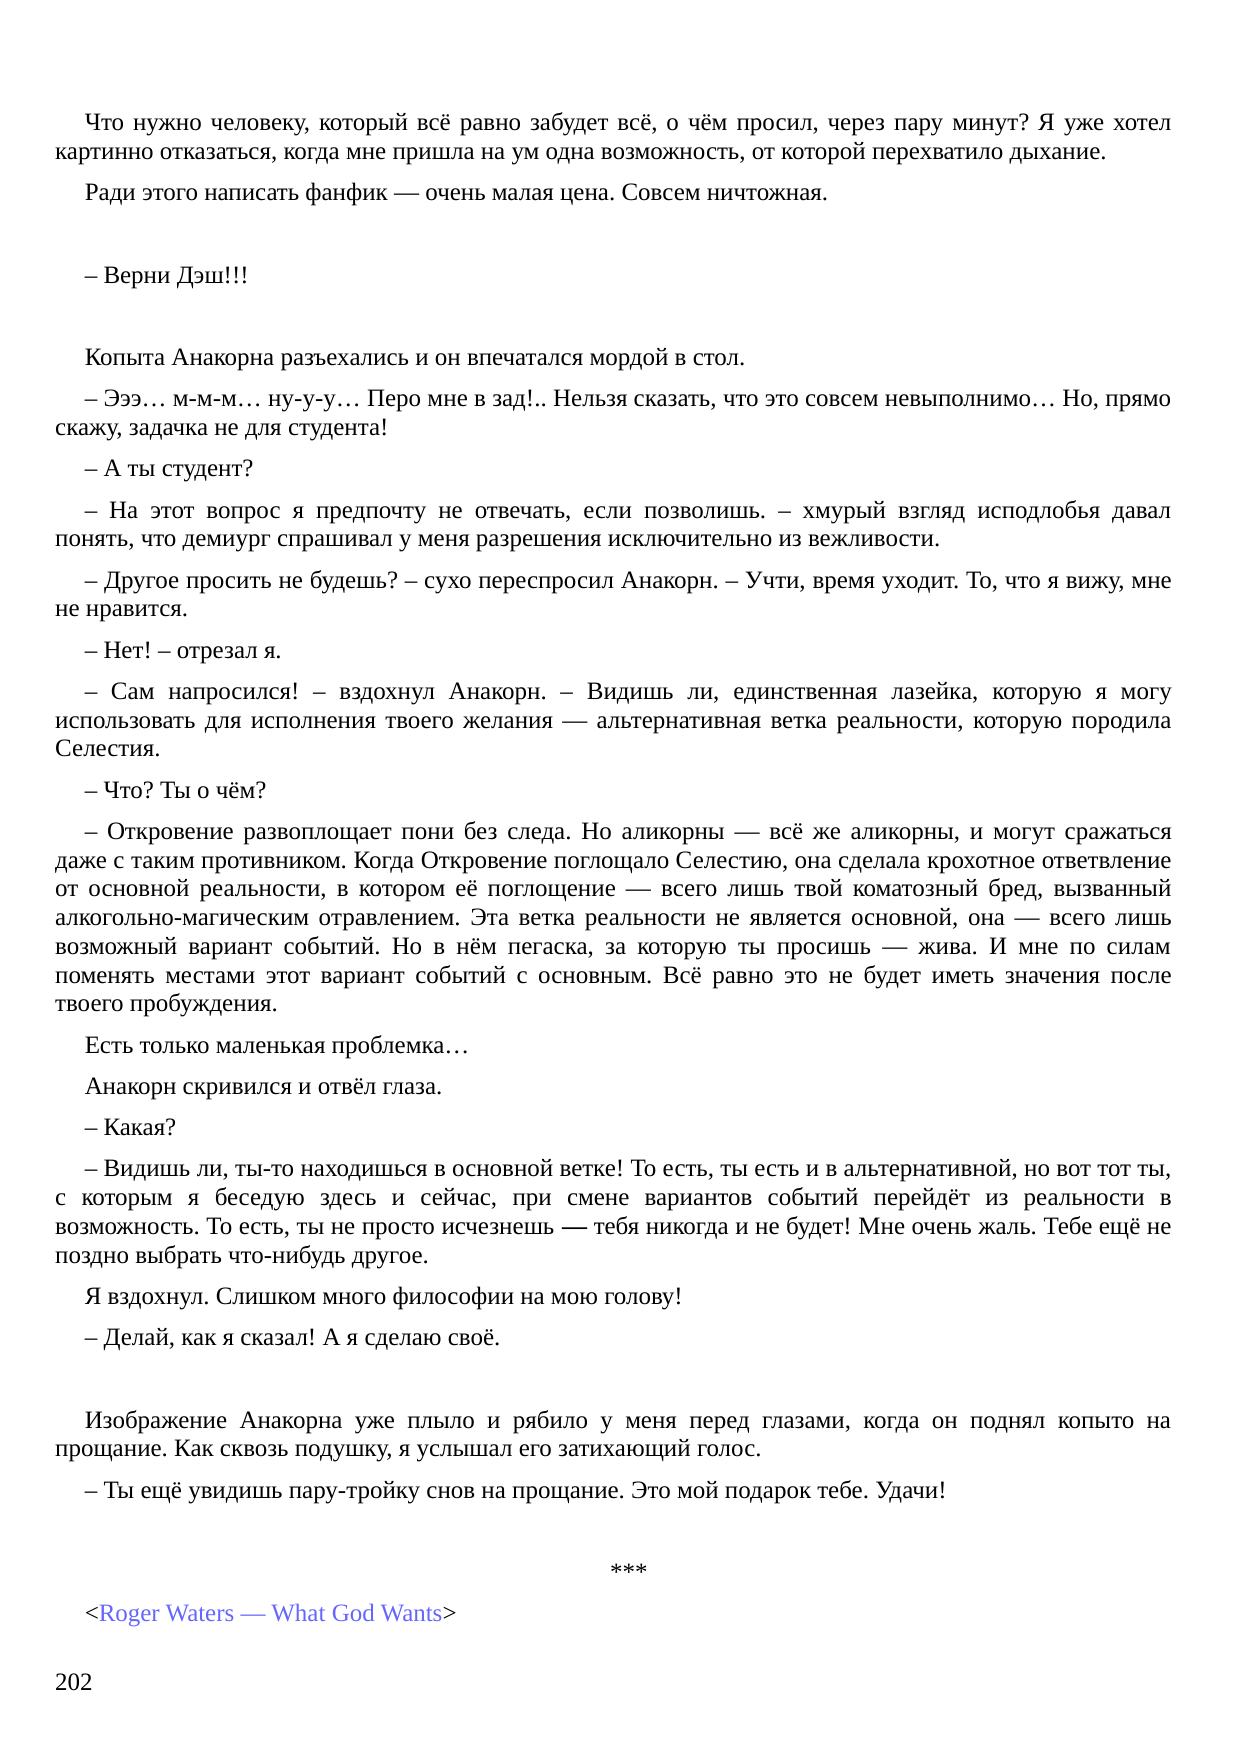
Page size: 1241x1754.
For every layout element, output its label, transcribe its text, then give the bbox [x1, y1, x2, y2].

text – Видишь ли, ты-то находишься в основной ветке! То есть, ты есть и в альтернативной, но вот тот ты, с которым я беседую здесь и сейчас, при смене вариантов событий перейдёт из реальности в возможность. То есть, ты не просто исчезнешь — тебя никогда и не будет! Мне очень жаль. Тебе ещё не поздно выбрать что-нибудь другое. [55, 1153, 1173, 1268]
text – Делай, как я сказал! А я сделаю своё. [55, 1322, 1173, 1351]
text Копыта Анакорна разъехались и он впечатался мордой в стол. [55, 342, 1173, 371]
text <Roger Waters — What God Wants> [55, 1598, 1173, 1627]
text *** [55, 1557, 1173, 1586]
text Что нужно человеку, который всё равно забудет всё, о чём просил, через пару минут? Я уже хотел картинно отказаться, когда мне пришла на ум одна возможность, от которой перехватило дыхание. [55, 107, 1173, 165]
text Анакорн скривился и отвёл глаза. [55, 1071, 1173, 1100]
text – Ты ещё увидишь пару-тройку снов на прощание. Это мой подарок тебе. Удачи! [55, 1475, 1173, 1503]
text Есть только маленькая проблемка… [55, 1030, 1173, 1058]
text – Другое просить не будешь? – сухо переспросил Анакорн. – Учти, время уходит. То, что я вижу, мне не нравится. [55, 565, 1173, 622]
text Ради этого написать фанфик — очень малая цена. Совсем ничтожная. [55, 177, 1173, 206]
text – Что? Ты о чём? [55, 775, 1173, 803]
text – Верни Дэш!!! [55, 260, 1173, 288]
text – Нет! – отрезал я. [55, 635, 1173, 663]
text Я вздохнул. Слишком много философии на мою голову! [55, 1281, 1173, 1310]
text – Сам напросился! – вздохнул Анакорн. – Видишь ли, единственная лазейка, которую я могу использовать для исполнения твоего желания — альтернативная ветка реальности, которую породила Селестия. [55, 676, 1173, 762]
text – А ты студент? [55, 453, 1173, 482]
text – Откровение развоплощает пони без следа. Но аликорны — всё же аликорны, и могут сражаться даже с таким противником. Когда Откровение поглощало Селестию, она сделала крохотное ответвление от основной реальности, в котором её поглощение — всего лишь твой коматозный бред, вызванный алкогольно-магическим отравлением. Эта ветка реальности не является основной, она — всего лишь возможный вариант событий. Но в нём пегаска, за которую ты просишь — жива. И мне по силам поменять местами этот вариант событий с основным. Всё равно это не будет иметь значения после твоего пробуждения. [55, 816, 1173, 1017]
text Изображение Анакорна уже плыло и рябило у меня перед глазами, когда он поднял копыто на прощание. Как сквозь подушку, я услышал его затихающий голос. [55, 1405, 1173, 1462]
text – На этот вопрос я предпочту не отвечать, если позволишь. – хмурый взгляд исподлобья давал понять, что демиург спрашивал у меня разрешения исключительно из вежливости. [55, 495, 1173, 552]
text – Какая? [55, 1112, 1173, 1141]
text – Эээ… м-м-м… ну-у-у… Перо мне в зад!.. Нельзя сказать, что это совсем невыполнимо… Но, прямо скажу, задачка не для студента! [55, 383, 1173, 441]
